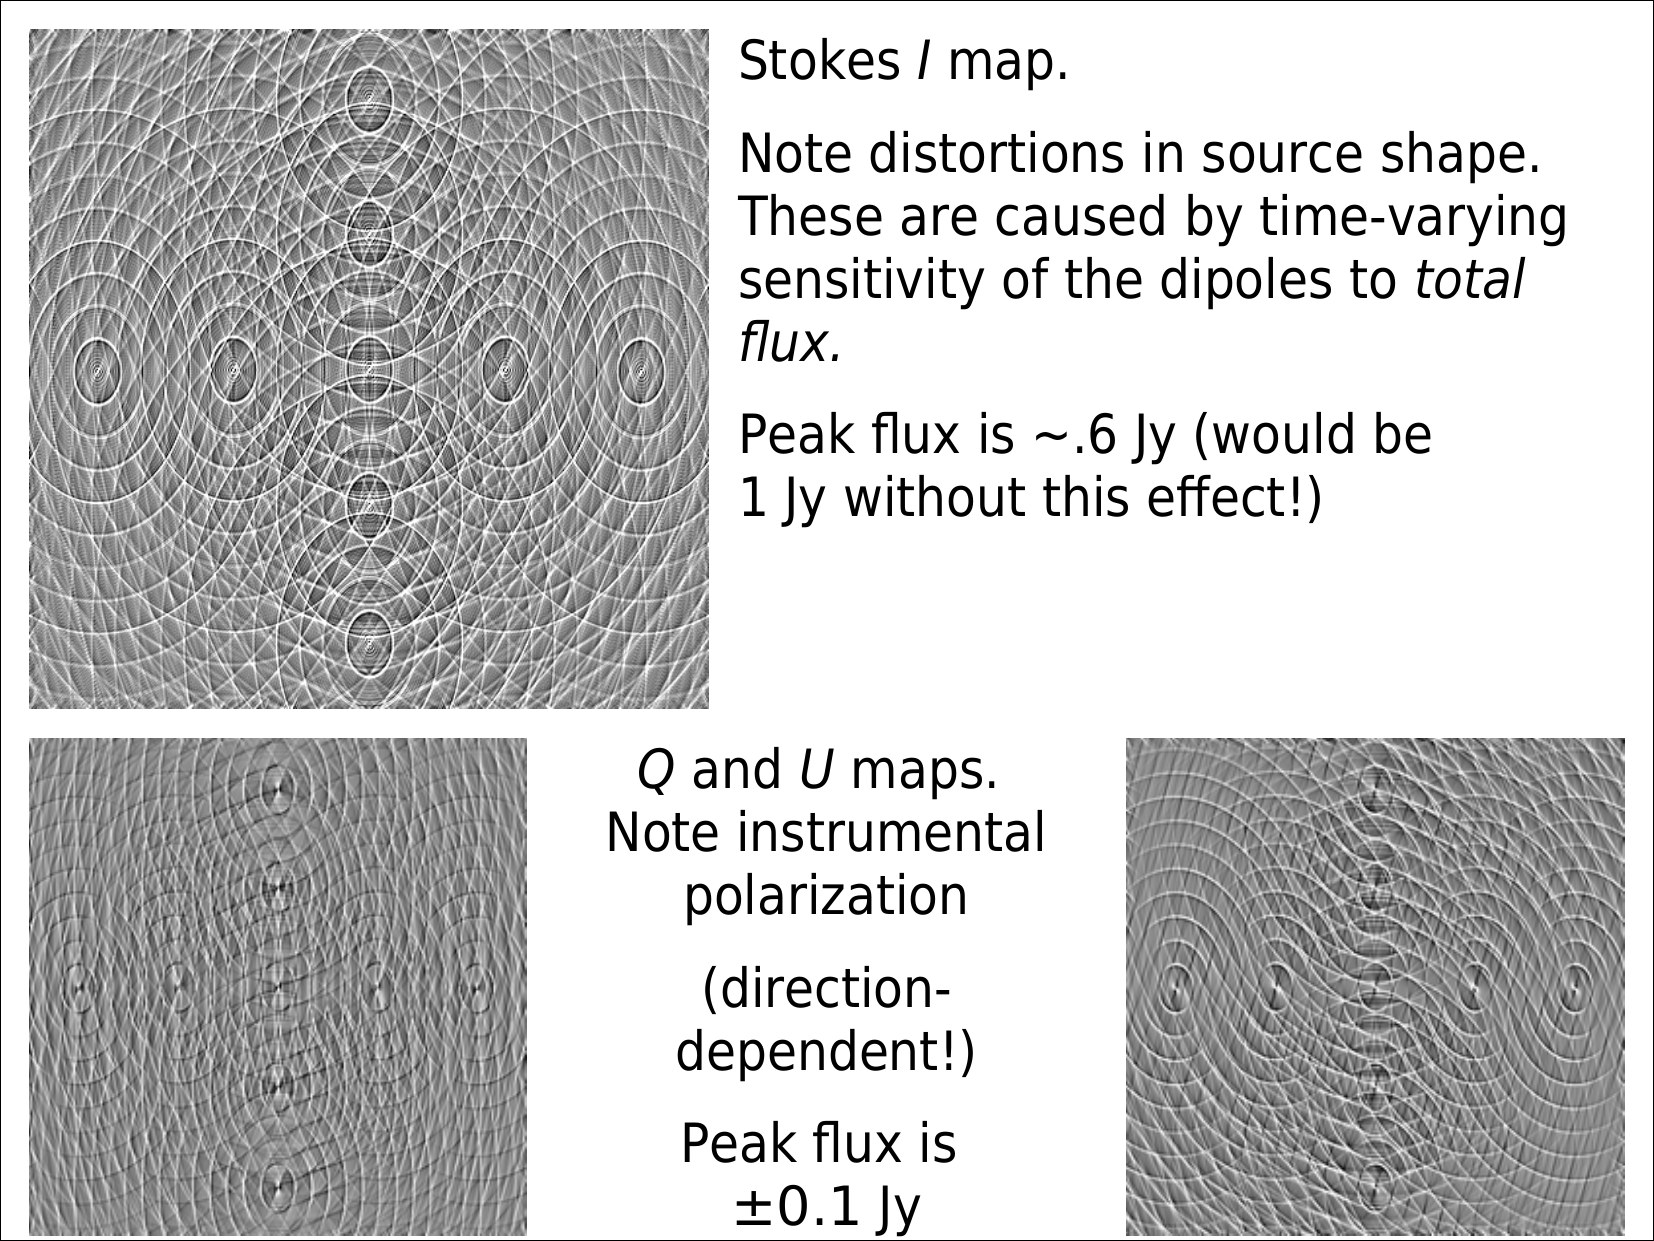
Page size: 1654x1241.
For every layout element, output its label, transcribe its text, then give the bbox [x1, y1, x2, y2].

picture [1126, 738, 1625, 1236]
picture [29, 738, 527, 1236]
text_box [0, 0, 1654, 1241]
list Stokes I map. Note distortions in source shape. These are caused by time-varying sensitivity of the dipoles to total flux. Peak flux is ~.6 Jy (would be 1 Jy without this effect!) [738, 29, 1625, 709]
picture [29, 29, 709, 709]
list Q and U maps. Note instrumental polarization (direction-dependent!) Peak flux is ±0.1 Jy [561, 738, 1093, 1241]
